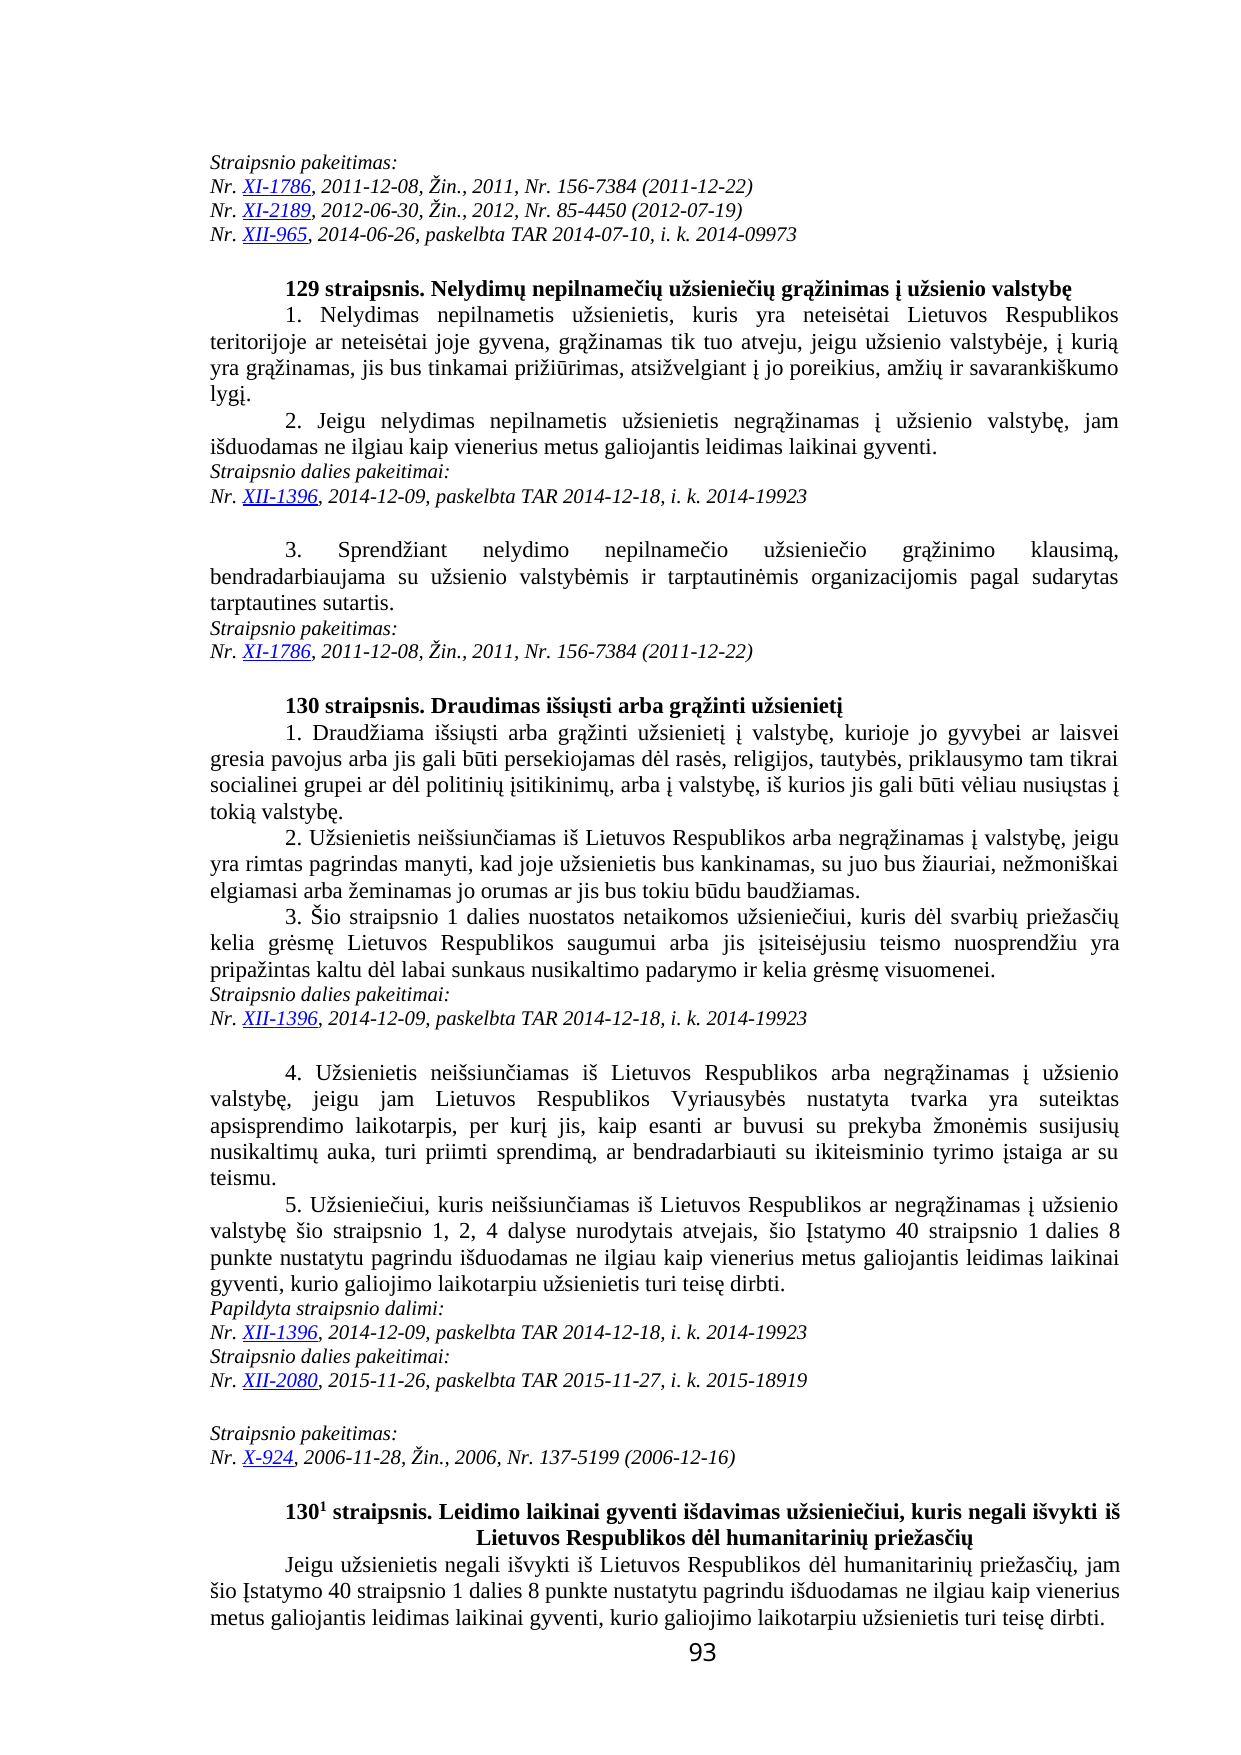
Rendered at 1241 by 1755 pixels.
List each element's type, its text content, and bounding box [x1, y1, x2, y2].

text 3. Sprendžiant nelydimo nepilnamečio užsieniečio grąžinimo klausimą, bendradarbiaujama su užsienio valstybėmis ir tarptautinėmis organizacijomis pagal sudarytas tarptautines sutartis. [210, 536, 1120, 615]
text 1. Draudžiama išsiųsti arba grąžinti užsienietį į valstybę, kurioje jo gyvybei ar laisvei gresia pavojus arba jis gali būti persekiojamas dėl rasės, religijos, tautybės, priklausymo tam tikrai socialinei grupei ar dėl politinių įsitikinimų, arba į valstybę, iš kurios jis gali būti vėliau nusiųstas į tokią valstybę. [210, 719, 1120, 824]
text Straipsnio pakeitimas: [210, 615, 1120, 639]
text Straipsnio dalies pakeitimai: [210, 459, 1120, 483]
text Jeigu užsienietis negali išvykti iš Lietuvos Respublikos dėl humanitarinių priežasčių, jam šio Įstatymo 40 straipsnio 1 dalies 8 punkte nustatytu pagrindu išduodamas ne ilgiau kaip vienerius metus galiojantis leidimas laikinai gyventi, kurio galiojimo laikotarpiu užsienietis turi teisę dirbti. [210, 1551, 1120, 1630]
text 2. Jeigu nelydimas nepilnametis užsienietis negrąžinamas į užsienio valstybę, jam išduodamas ne ilgiau kaip vienerius metus galiojantis leidimas laikinai gyventi. [210, 407, 1120, 459]
text 3. Šio straipsnio 1 dalies nuostatos netaikomos užsieniečiui, kuris dėl svarbių priežasčių kelia grėsmę Lietuvos Respublikos saugumui arba jis įsiteisėjusiu teismo nuosprendžiu yra pripažintas kaltu dėl labai sunkaus nusikaltimo padarymo ir kelia grėsmę visuomenei. [210, 903, 1120, 982]
text 129 straipsnis. Nelydimų nepilnamečių užsieniečių grąžinimas į užsienio valstybę [285, 275, 1120, 301]
text Nr. XII-1396, 2014-12-09, paskelbta TAR 2014-12-18, i. k. 2014-19923 [210, 1006, 1120, 1030]
text 1. Nelydimas nepilnametis užsienietis, kuris yra neteisėtai Lietuvos Respublikos teritorijoje ar neteisėtai joje gyvena, grąžinamas tik tuo atveju, jeigu užsienio valstybėje, į kurią yra grąžinamas, jis bus tinkamai prižiūrimas, atsižvelgiant į jo poreikius, amžių ir savarankiškumo lygį. [210, 301, 1120, 407]
text Straipsnio pakeitimas: [210, 150, 1120, 174]
text 2. Užsienietis neišsiunčiamas iš Lietuvos Respublikos arba negrąžinamas į valstybę, jeigu yra rimtas pagrindas manyti, kad joje užsienietis bus kankinamas, su juo bus žiauriai, nežmoniškai elgiamasi arba žeminamas jo orumas ar jis bus tokiu būdu baudžiamas. [210, 824, 1120, 903]
text 130 straipsnis. Draudimas išsiųsti arba grąžinti užsienietį [210, 692, 1120, 719]
text Straipsnio pakeitimas: [210, 1421, 1120, 1445]
text Straipsnio dalies pakeitimai: [210, 1344, 1120, 1368]
text Nr. XII-965, 2014-06-26, paskelbta TAR 2014-07-10, i. k. 2014-09973 [210, 222, 1120, 246]
text Nr. XI-1786, 2011-12-08, Žin., 2011, Nr. 156-7384 (2011-12-22) [210, 174, 1120, 198]
text Nr. XI-2189, 2012-06-30, Žin., 2012, Nr. 85-4450 (2012-07-19) [210, 198, 1120, 222]
text Nr. X-924, 2006-11-28, Žin., 2006, Nr. 137-5199 (2006-12-16) [210, 1445, 1120, 1469]
text 4. Užsienietis neišsiunčiamas iš Lietuvos Respublikos arba negrąžinamas į užsienio valstybę, jeigu jam Lietuvos Respublikos Vyriausybės nustatyta tvarka yra suteiktas apsisprendimo laikotarpis, per kurį jis, kaip esanti ar buvusi su prekyba žmonėmis susijusių nusikaltimų auka, turi priimti sprendimą, ar bendradarbiauti su ikiteisminio tyrimo įstaiga ar su teismu. [210, 1059, 1120, 1191]
text Nr. XI-1786, 2011-12-08, Žin., 2011, Nr. 156-7384 (2011-12-22) [210, 639, 1120, 663]
text 1301 straipsnis. Leidimo laikinai gyventi išdavimas užsieniečiui, kuris negali išvykti iš Lietuvos Respublikos dėl humanitarinių priežasčių [285, 1498, 1120, 1551]
text 5. Užsieniečiui, kuris neišsiunčiamas iš Lietuvos Respublikos ar negrąžinamas į užsienio valstybę šio straipsnio 1, 2, 4 dalyse nurodytais atvejais, šio Įstatymo 40 straipsnio 1 dalies 8 punkte nustatytu pagrindu išduodamas ne ilgiau kaip vienerius metus galiojantis leidimas laikinai gyventi, kurio galiojimo laikotarpiu užsienietis turi teisę dirbti. [210, 1191, 1120, 1296]
text Nr. XII-1396, 2014-12-09, paskelbta TAR 2014-12-18, i. k. 2014-19923 [210, 1320, 1120, 1344]
text Nr. XII-2080, 2015-11-26, paskelbta TAR 2015-11-27, i. k. 2015-18919 [210, 1368, 1120, 1392]
text Papildyta straipsnio dalimi: [210, 1296, 1120, 1320]
text Straipsnio dalies pakeitimai: [210, 982, 1120, 1006]
text Nr. XII-1396, 2014-12-09, paskelbta TAR 2014-12-18, i. k. 2014-19923 [210, 483, 1120, 508]
